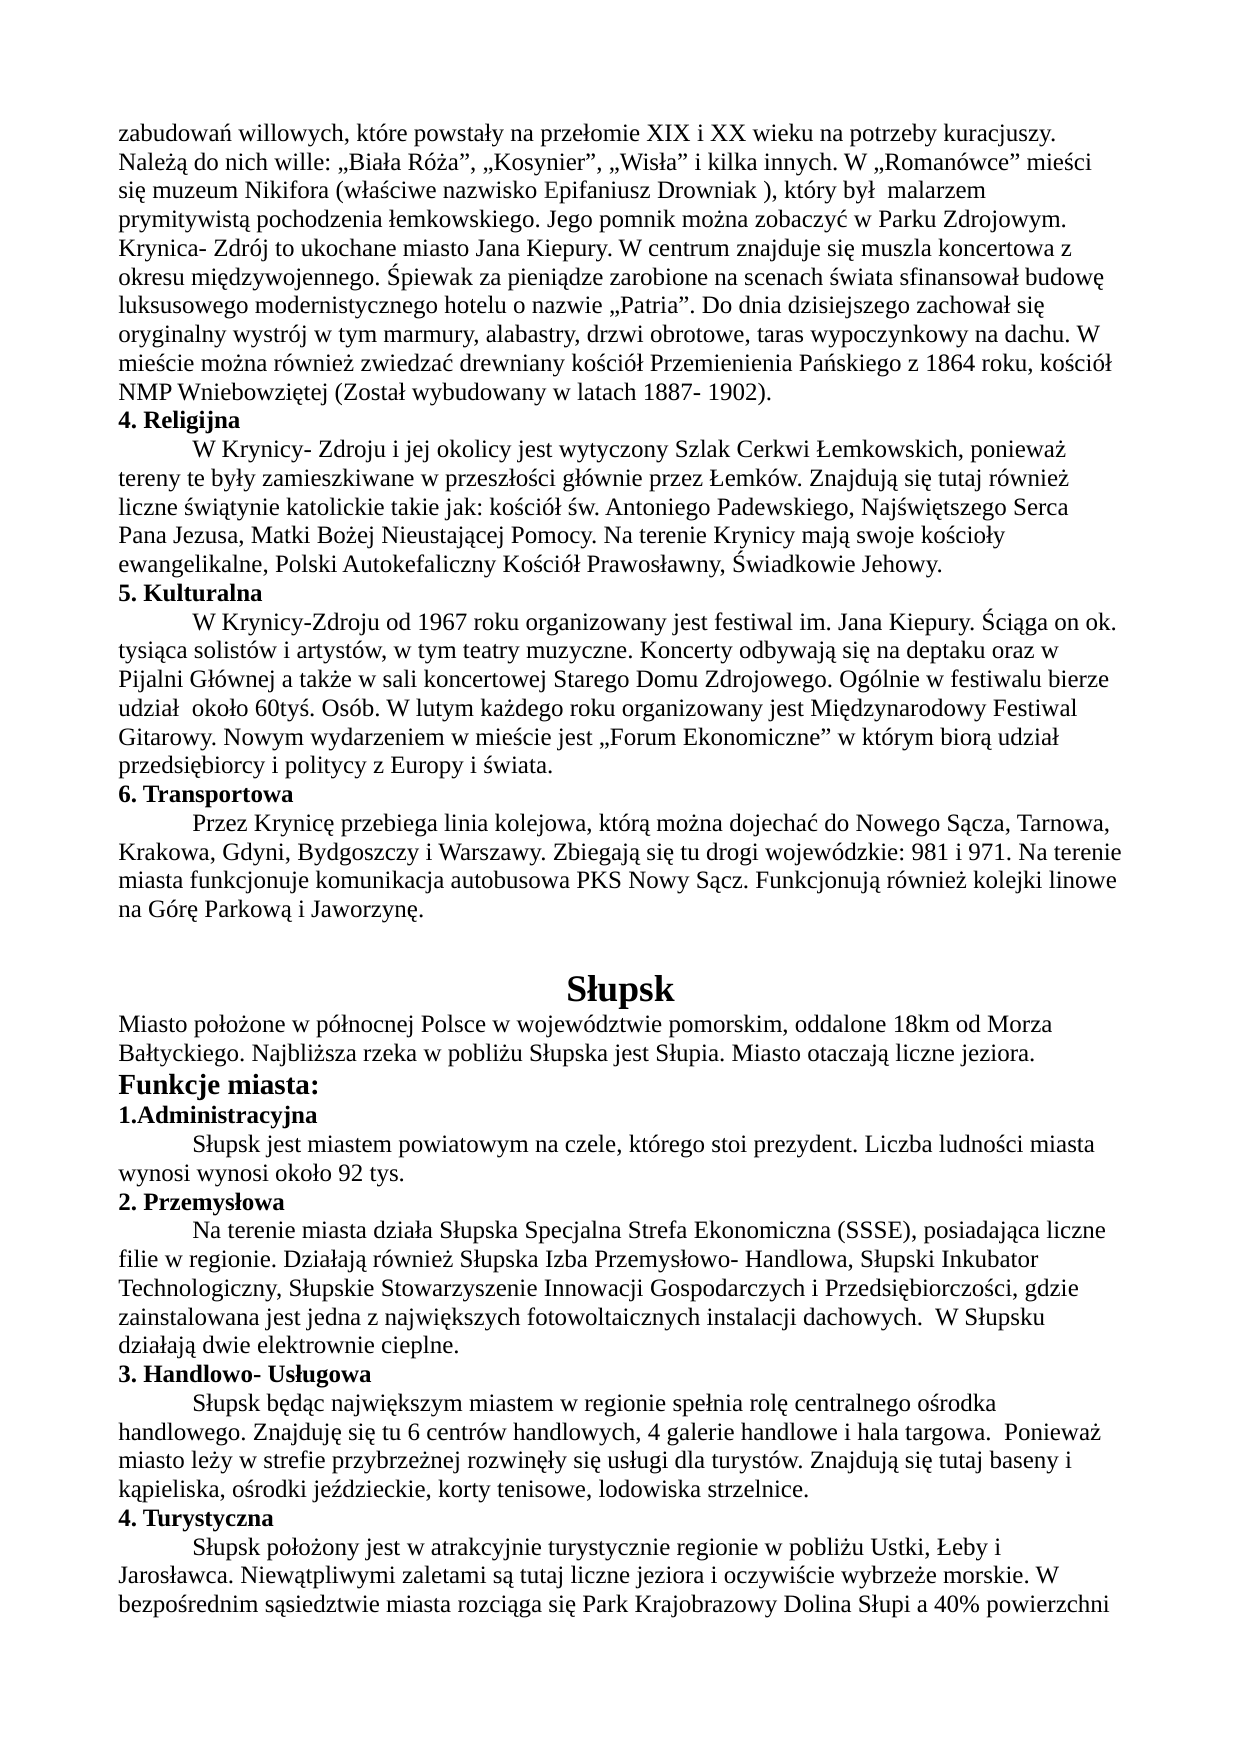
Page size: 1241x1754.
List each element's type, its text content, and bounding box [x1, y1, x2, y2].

text 4. Turystyczna [118, 1503, 1122, 1532]
text 3. Handlowo- Usługowa [118, 1359, 1122, 1388]
text 1.Administracyjna [118, 1100, 1122, 1129]
text 6. Transportowa [118, 779, 1122, 808]
text Funkcje miasta: [118, 1067, 1122, 1100]
text 2. Przemysłowa [118, 1187, 1122, 1215]
text Miasto położone w północnej Polsce w województwie pomorskim, oddalone 18km od Morza Bałtyckiego. Najbliższa rzeka w pobliżu Słupska jest Słupia. Miasto otaczają liczne jeziora. [118, 1009, 1122, 1067]
text Słupsk jest miastem powiatowym na czele, którego stoi prezydent. Liczba ludności miasta wynosi wynosi około 92 tys. [118, 1129, 1122, 1187]
text zabudowań willowych, które powstały na przełomie XIX i XX wieku na potrzeby kuracjuszy. Należą do nich wille: „Biała Róża”, „Kosynier”, „Wisła” i kilka innych. W „Romanówce” mieści się muzeum Nikifora (właściwe nazwisko Epifaniusz Drowniak ), który był malarzem prymitywistą pochodzenia łemkowskiego. Jego pomnik można zobaczyć w Parku Zdrojowym. Krynica- Zdrój to ukochane miasto Jana Kiepury. W centrum znajduje się muszla koncertowa z okresu międzywojennego. Śpiewak za pieniądze zarobione na scenach świata sfinansował budowę luksusowego modernistycznego hotelu o nazwie „Patria”. Do dnia dzisiejszego zachował się oryginalny wystrój w tym marmury, alabastry, drzwi obrotowe, taras wypoczynkowy na dachu. W mieście można również zwiedzać drewniany kościół Przemienienia Pańskiego z 1864 roku, kościół NMP Wniebowziętej (Został wybudowany w latach 1887- 1902). [118, 118, 1122, 406]
text Przez Krynicę przebiega linia kolejowa, którą można dojechać do Nowego Sącza, Tarnowa, Krakowa, Gdyni, Bydgoszczy i Warszawy. Zbiegają się tu drogi wojewódzkie: 981 i 971. Na terenie miasta funkcjonuje komunikacja autobusowa PKS Nowy Sącz. Funkcjonują również kolejki linowe na Górę Parkową i Jaworzynę. [118, 808, 1122, 923]
text Na terenie miasta działa Słupska Specjalna Strefa Ekonomiczna (SSSE), posiadająca liczne filie w regionie. Działają również Słupska Izba Przemysłowo- Handlowa, Słupski Inkubator Technologiczny, Słupskie Stowarzyszenie Innowacji Gospodarczych i Przedsiębiorczości, gdzie zainstalowana jest jedna z największych fotowoltaicznych instalacji dachowych. W Słupsku działają dwie elektrownie cieplne. [118, 1215, 1122, 1359]
text 5. Kulturalna [118, 578, 1122, 607]
text Słupsk [118, 966, 1122, 1009]
text Słupsk będąc największym miastem w regionie spełnia rolę centralnego ośrodka handlowego. Znajduję się tu 6 centrów handlowych, 4 galerie handlowe i hala targowa. Ponieważ miasto leży w strefie przybrzeżnej rozwinęły się usługi dla turystów. Znajdują się tutaj baseny i kąpieliska, ośrodki jeździeckie, korty tenisowe, lodowiska strzelnice. [118, 1388, 1122, 1503]
text W Krynicy- Zdroju i jej okolicy jest wytyczony Szlak Cerkwi Łemkowskich, ponieważ tereny te były zamieszkiwane w przeszłości głównie przez Łemków. Znajdują się tutaj również liczne świątynie katolickie takie jak: kościół św. Antoniego Padewskiego, Najświętszego Serca Pana Jezusa, Matki Bożej Nieustającej Pomocy. Na terenie Krynicy mają swoje kościoły ewangelikalne, Polski Autokefaliczny Kościół Prawosławny, Świadkowie Jehowy. [118, 434, 1122, 578]
text Słupsk położony jest w atrakcyjnie turystycznie regionie w pobliżu Ustki, Łeby i Jarosławca. Niewątpliwymi zaletami są tutaj liczne jeziora i oczywiście wybrzeże morskie. W bezpośrednim sąsiedztwie miasta rozciąga się Park Krajobrazowy Dolina Słupi a 40% powierzchni [118, 1532, 1122, 1618]
text 4. Religijna [118, 406, 1122, 434]
text W Krynicy-Zdroju od 1967 roku organizowany jest festiwal im. Jana Kiepury. Ściąga on ok. tysiąca solistów i artystów, w tym teatry muzyczne. Koncerty odbywają się na deptaku oraz w Pijalni Głównej a także w sali koncertowej Starego Domu Zdrojowego. Ogólnie w festiwalu bierze udział około 60tyś. Osób. W lutym każdego roku organizowany jest Międzynarodowy Festiwal Gitarowy. Nowym wydarzeniem w mieście jest „Forum Ekonomiczne” w którym biorą udział przedsiębiorcy i politycy z Europy i świata. [118, 607, 1122, 779]
